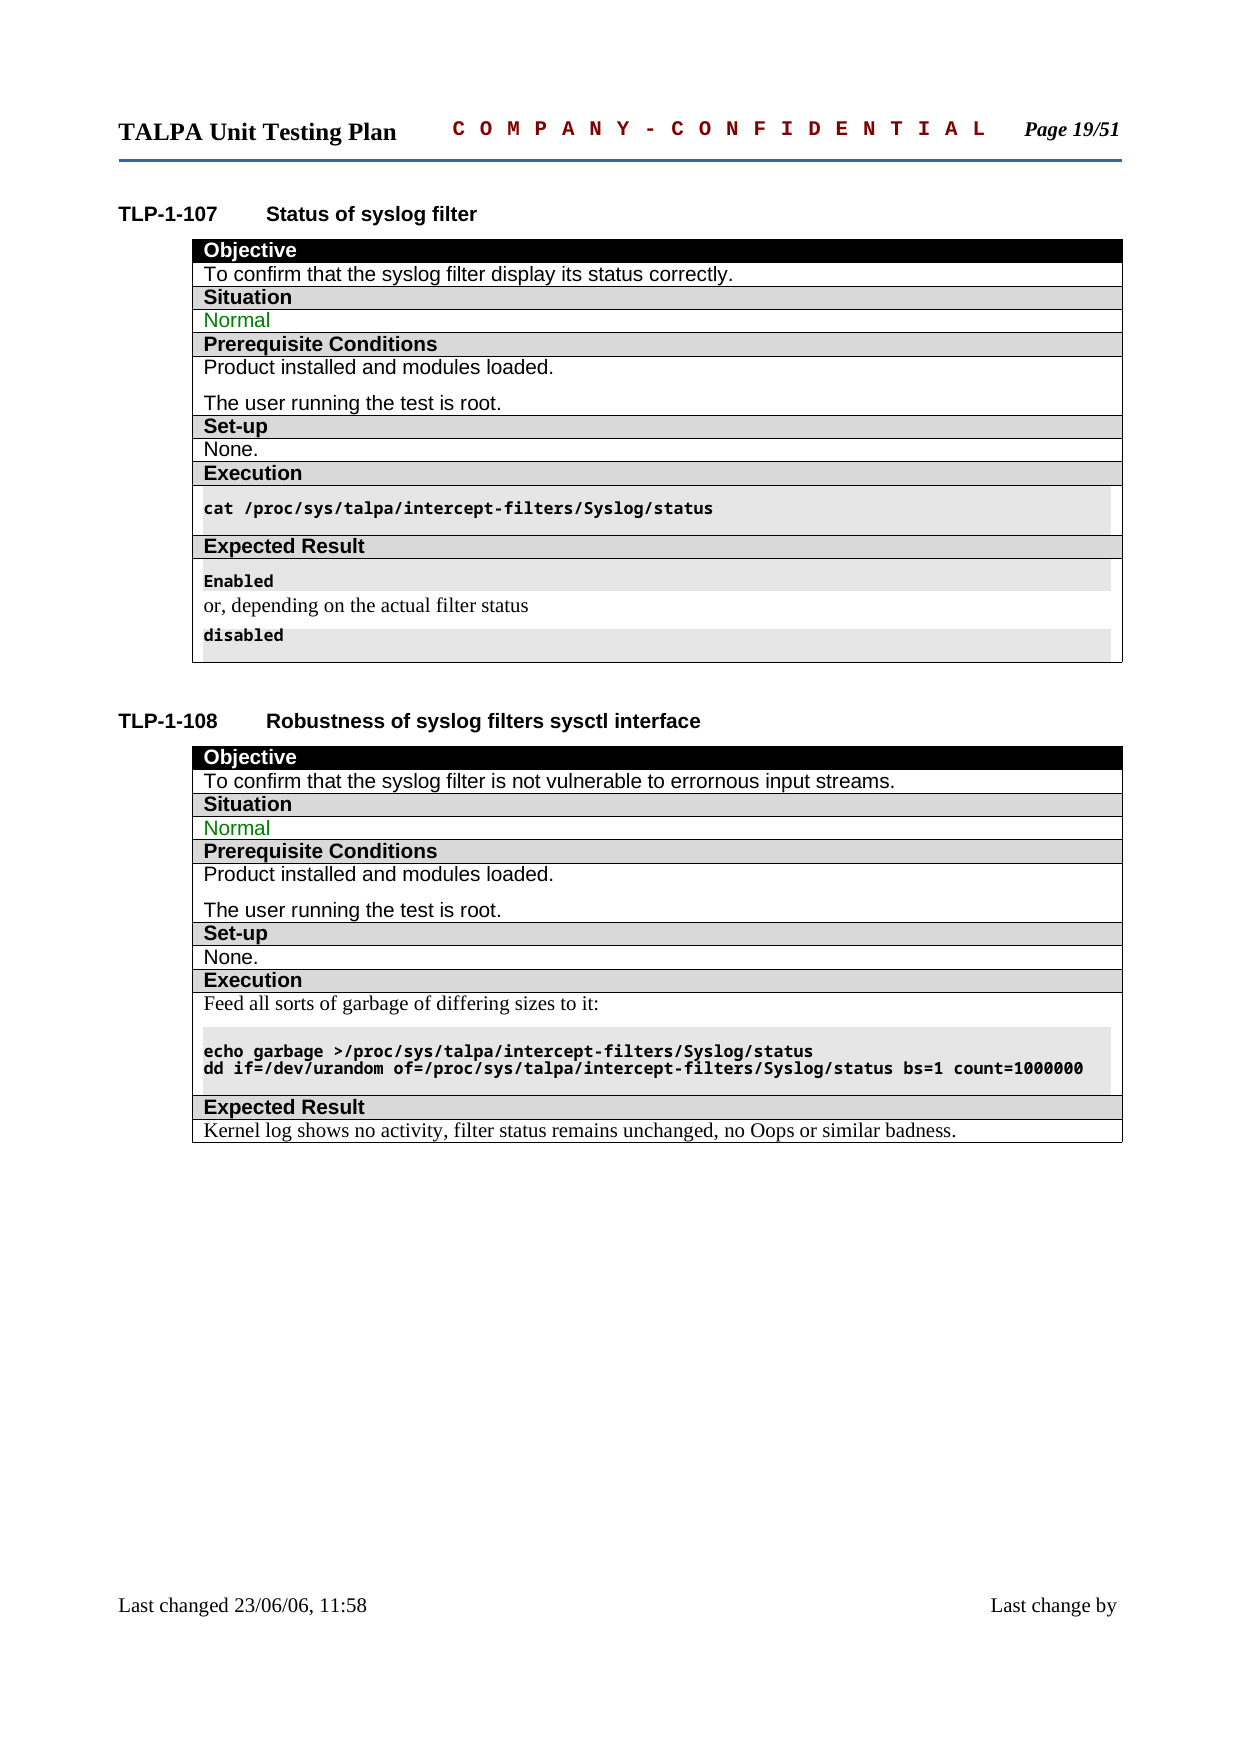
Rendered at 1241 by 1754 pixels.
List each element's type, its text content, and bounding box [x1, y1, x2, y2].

table_cell Expected Result [193, 536, 1122, 558]
table_cell Set-up [193, 416, 1122, 438]
table_cell Expected Result [193, 1096, 1122, 1119]
table_cell Normal [193, 310, 1122, 332]
table_cell Prerequisite Conditions [193, 840, 1122, 863]
table_cell None. [193, 946, 1122, 969]
table_cell Enabled or, depending on the actual filter status disabled [193, 559, 1122, 662]
table_cell Feed all sorts of garbage of differing sizes to it: echo garbage >/proc/sys/talpa/intercept-filters/Syslog/status dd if=/dev/urandom of=/proc/sys/talpa/intercept-filters/Syslog/status bs=1 count=1000000 [193, 993, 1122, 1095]
table_header Objective [193, 747, 1122, 769]
table_cell Product installed and modules loaded. The user running the test is root. [193, 864, 1122, 922]
table_cell None. [193, 439, 1122, 461]
table_cell Set-up [193, 923, 1122, 945]
table_header Objective [193, 240, 1122, 262]
table_cell To confirm that the syslog filter is not vulnerable to errornous input streams. [193, 770, 1122, 793]
table_cell Product installed and modules loaded. The user running the test is root. [193, 357, 1122, 415]
table_cell Kernel log shows no activity, filter status remains unchanged, no Oops or similar badness. [193, 1120, 1122, 1142]
table_cell Situation [193, 794, 1122, 816]
table_cell Normal [193, 817, 1122, 839]
table_cell Execution [193, 970, 1122, 992]
table_cell Execution [193, 462, 1122, 485]
text TLP-1-108 Robustness of syslog filters sysctl interface [118, 710, 1122, 733]
table_cell Situation [193, 287, 1122, 309]
table_cell Prerequisite Conditions [193, 333, 1122, 356]
text TLP-1-107 Status of syslog filter [118, 203, 1122, 226]
table_cell To confirm that the syslog filter display its status correctly. [193, 263, 1122, 286]
